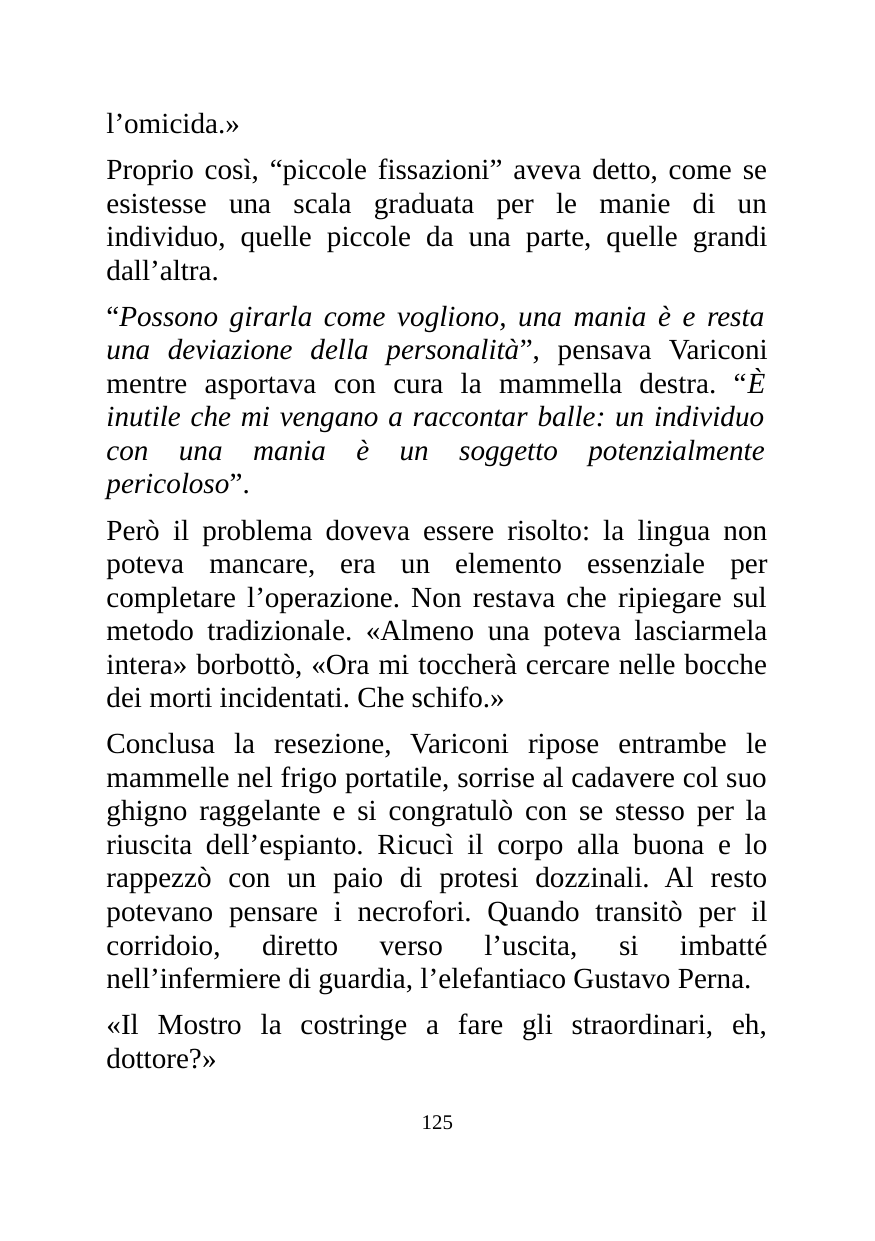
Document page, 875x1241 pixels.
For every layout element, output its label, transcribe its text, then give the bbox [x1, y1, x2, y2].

text Proprio così, “piccole fissazioni” aveva detto, come se esistesse una scala graduata per le manie di un individuo, quelle piccole da una parte, quelle grandi dall’altra. [106, 152, 768, 286]
text l’omicida.» [106, 106, 768, 140]
text Però il problema doveva essere risolto: la lingua non poteva mancare, era un elemento essenziale per completare l’operazione. Non restava che ripiegare sul metodo tradizionale. «Almeno una poteva lasciarmela intera» borbottò, «Ora mi toccherà cercare nelle bocche dei morti incidentati. Che schifo.» [106, 513, 768, 714]
text “Possono girarla come vogliono, una mania è e resta una deviazione della personalità”, pensava Variconi mentre asportava con cura la mammella destra. “È inutile che mi vengano a raccontar balle: un individuo con una mania è un soggetto potenzialmente pericoloso”. [106, 299, 768, 500]
text «Il Mostro la costringe a fare gli straordinari, eh, dottore?» [106, 1007, 768, 1074]
text Conclusa la resezione, Variconi ripose entrambe le mammelle nel frigo portatile, sorrise al cadavere col suo ghigno raggelante e si congratulò con se stesso per la riuscita dell’espianto. Ricucì il corpo alla buona e lo rappezzò con un paio di protesi dozzinali. Al resto potevano pensare i necrofori. Quando transitò per il corridoio, diretto verso l’uscita, si imbatté nell’infermiere di guardia, l’elefantiaco Gustavo Perna. [106, 726, 768, 995]
